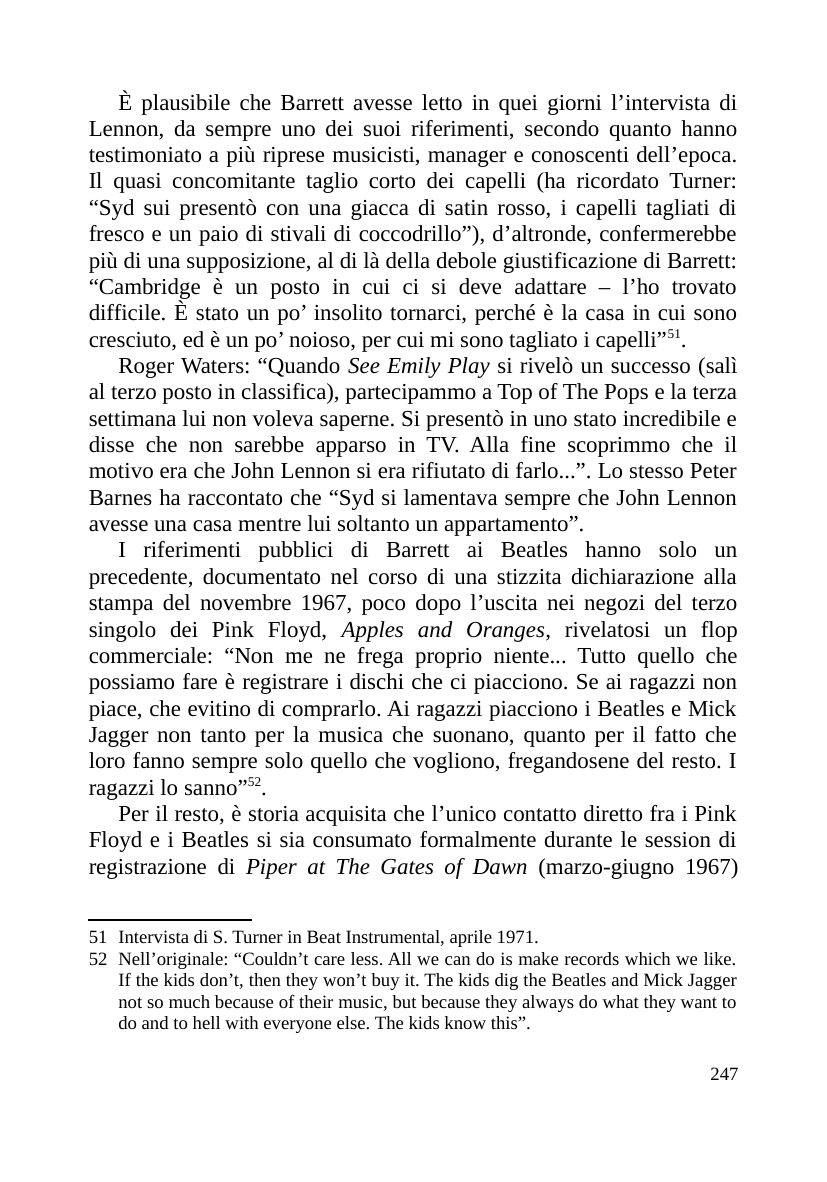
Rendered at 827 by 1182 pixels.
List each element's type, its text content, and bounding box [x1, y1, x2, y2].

text Per il resto, è storia acquisita che l’unico contatto diretto fra i Pink Floyd e i Beatles si sia consumato formalmente durante le session di registrazione di Piper at The Gates of Dawn (marzo-giugno 1967) [88, 800, 738, 879]
text Nell’originale: “Couldn’t care less. All we can do is make records which we like. If the kids don’t, then they won’t buy it. The kids dig the Beatles and Mick Jagger not so much because of their music, but because they always do what they want to do and to hell with everyone else. The kids know this”. [88, 947, 738, 1034]
text I riferimenti pubblici di Barrett ai Beatles hanno solo un precedente, documentato nel corso di una stizzita dichiarazione alla stampa del novembre 1967, poco dopo l’uscita nei negozi del terzo singolo dei Pink Floyd, Apples and Oranges, rivelatosi un flop commerciale: “Non me ne frega proprio niente... Tutto quello che possiamo fare è registrare i dischi che ci piacciono. Se ai ragazzi non piace, che evitino di comprarlo. Ai ragazzi piacciono i Beatles e Mick Jagger non tanto per la musica che suonano, quanto per il fatto che loro fanno sempre solo quello che vogliono, fregandosene del resto. I ragazzi lo sanno”. [88, 537, 738, 800]
text Intervista di S. Turner in Beat Instrumental, aprile 1971. [88, 926, 738, 947]
text È plausibile che Barrett avesse letto in quei giorni l’intervista di Lennon, da sempre uno dei suoi riferimenti, secondo quanto hanno testimoniato a più riprese musicisti, manager e conoscenti dell’epoca. Il quasi concomitante taglio corto dei capelli (ha ricordato Turner: “Syd sui presentò con una giacca di satin rosso, i capelli tagliati di fresco e un paio di stivali di coccodrillo”), d’altronde, confermerebbe più di una supposizione, al di là della debole giustificazione di Barrett: “Cambridge è un posto in cui ci si deve adattare – l’ho trovato difficile. È stato un po’ insolito tornarci, perché è la casa in cui sono cresciuto, ed è un po’ noioso, per cui mi sono tagliato i capelli”. [88, 88, 738, 352]
text Roger Waters: “Quando See Emily Play si rivelò un successo (salì al terzo posto in classifica), partecipammo a Top of The Pops e la terza settimana lui non voleva saperne. Si presentò in uno stato incredibile e disse che non sarebbe apparso in TV. Alla fine scoprimmo che il motivo era che John Lennon si era rifiutato di farlo...”. Lo stesso Peter Barnes ha raccontato che “Syd si lamentava sempre che John Lennon avesse una casa mentre lui soltanto un appartamento”. [88, 352, 738, 537]
